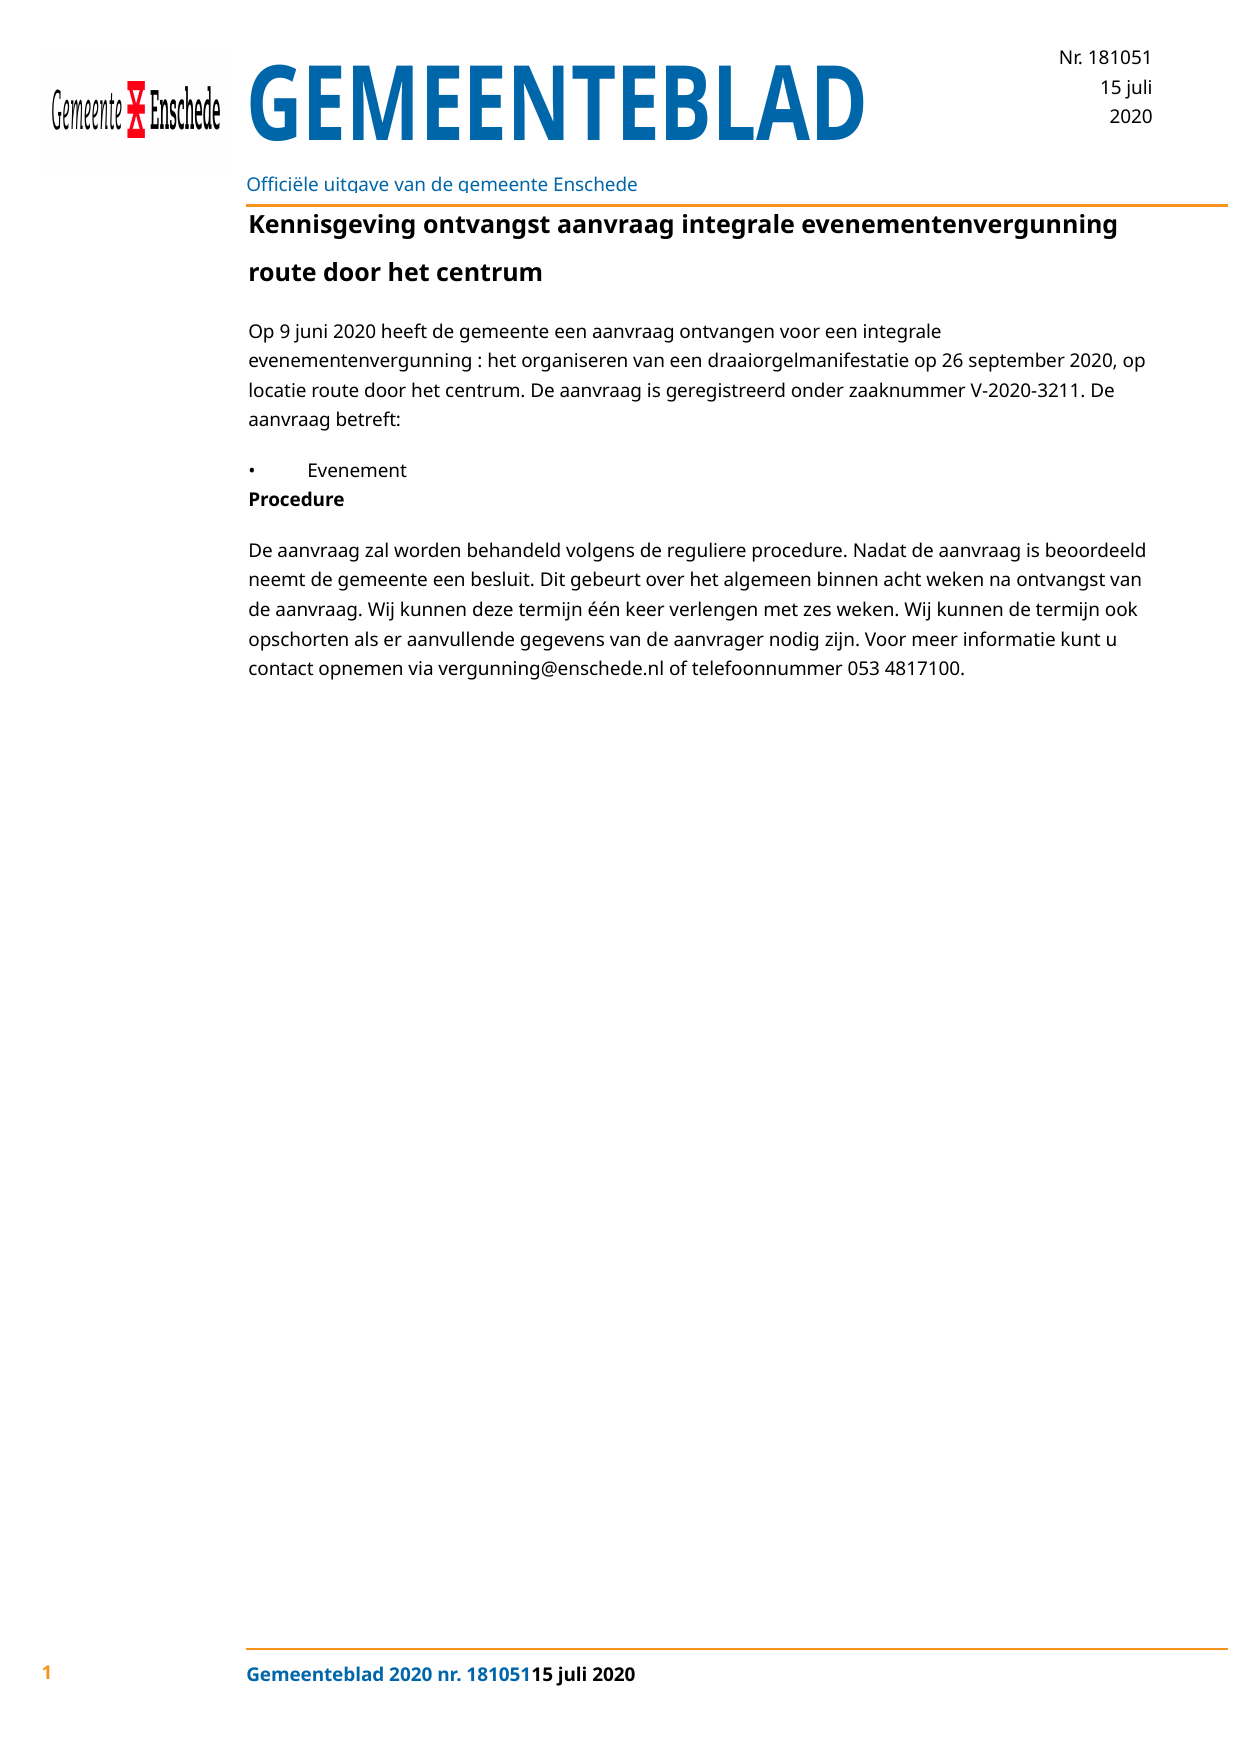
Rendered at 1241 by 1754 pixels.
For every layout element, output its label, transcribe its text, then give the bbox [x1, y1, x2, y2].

text Kennisgeving ontvangst aanvraag integrale evenementenvergunning route door het centrum [248, 207, 1152, 288]
list Evenement [248, 457, 1152, 483]
text De aanvraag zal worden behandeld volgens de reguliere procedure. Nadat de aanvraag is beoordeeld neemt de gemeente een besluit. Dit gebeurt over het algemeen binnen acht weken na ontvangst van de aanvraag. Wij kunnen deze termijn één keer verlengen met zes weken. Wij kunnen de termijn ook opschorten als er aanvullende gegevens van de aanvrager nodig zijn. Voor meer informatie kunt u contact opnemen via vergunning@enschede.nl of telefoonnummer 053 4817100. [248, 537, 1152, 681]
picture [41, 47, 231, 172]
text Op 9 juni 2020 heeft de gemeente een aanvraag ontvangen voor een integrale evenementenvergunning : het organiseren van een draaiorgelmanifestatie op 26 september 2020, op locatie route door het centrum. De aanvraag is geregistreerd onder zaaknummer V-2020-3211. De aanvraag betreft: [248, 318, 1152, 432]
text Procedure [248, 487, 1152, 512]
